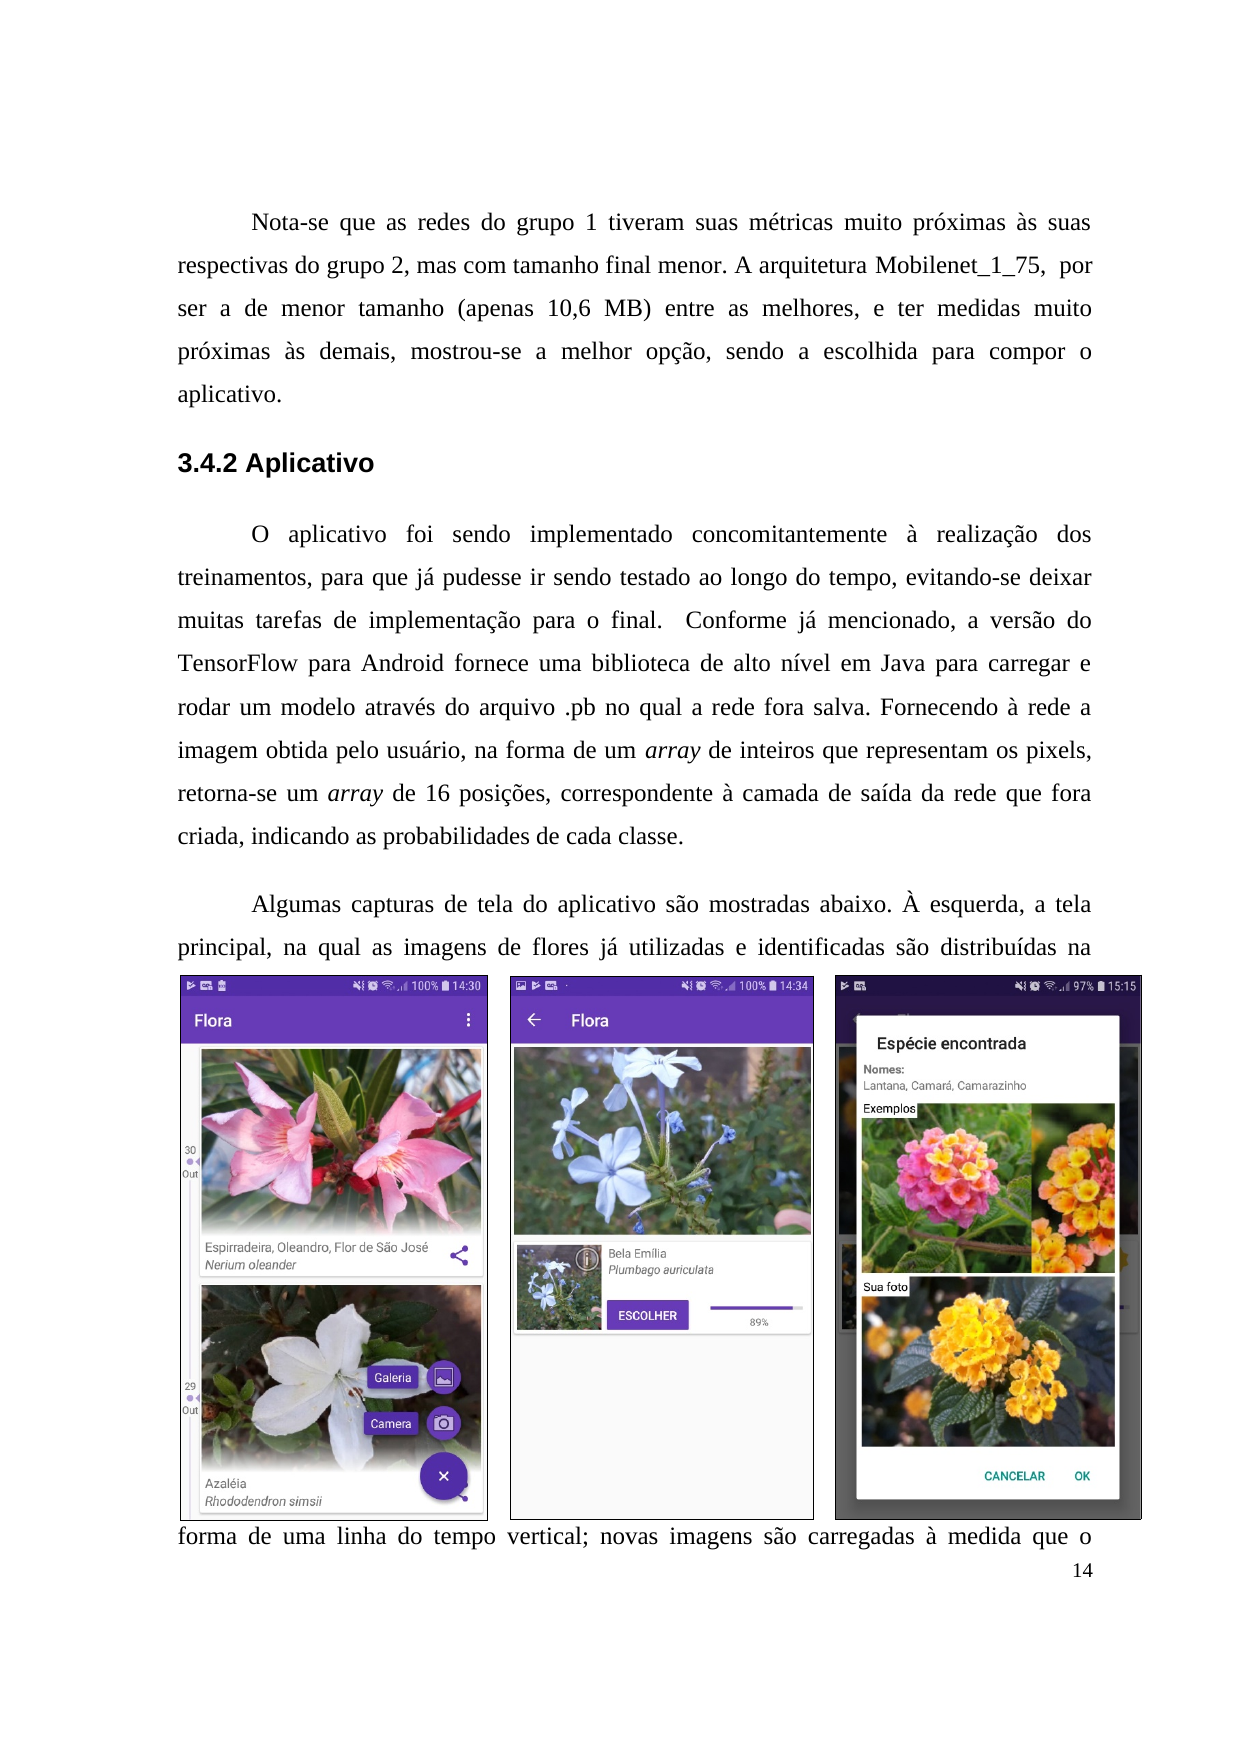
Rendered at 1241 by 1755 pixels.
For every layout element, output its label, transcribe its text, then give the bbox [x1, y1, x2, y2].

subtitle 3.4.2 Aplicativo [177, 447, 1093, 478]
text Nota-se que as redes do grupo 1 tiveram suas métricas muito próximas às suas respectivas do grupo 2, mas com tamanho final menor. A arquitetura Mobilenet_1_75, por ser a de menor tamanho (apenas 10,6 MB) entre as melhores, e ter medidas muito próximas às demais, mostrou-se a melhor opção, sendo a escolhida para compor o aplicativo. [177, 207, 1093, 408]
text O aplicativo foi sendo implementado concomitantemente à realização dos treinamentos, para que já pudesse ir sendo testado ao longo do tempo, evitando-se deixar muitas tarefas de implementação para o final. Conforme já mencionado, a versão do TensorFlow para Android fornece uma biblioteca de alto nível em Java para carregar e rodar um modelo através do arquivo .pb no qual a rede fora salva. Fornecendo à rede a imagem obtida pelo usuário, na forma de um array de inteiros que representam os pixels, retorna-se um array de 16 posições, correspondente à camada de saída da rede que fora criada, indicando as probabilidades de cada classe. [177, 519, 1093, 850]
text Algumas capturas de tela do aplicativo são mostradas abaixo. À esquerda, a tela principal, na qual as imagens de flores já utilizadas e identificadas são distribuídas na forma de uma linha do tempo vertical; novas imagens são carregadas à medida que o [177, 889, 1141, 1550]
